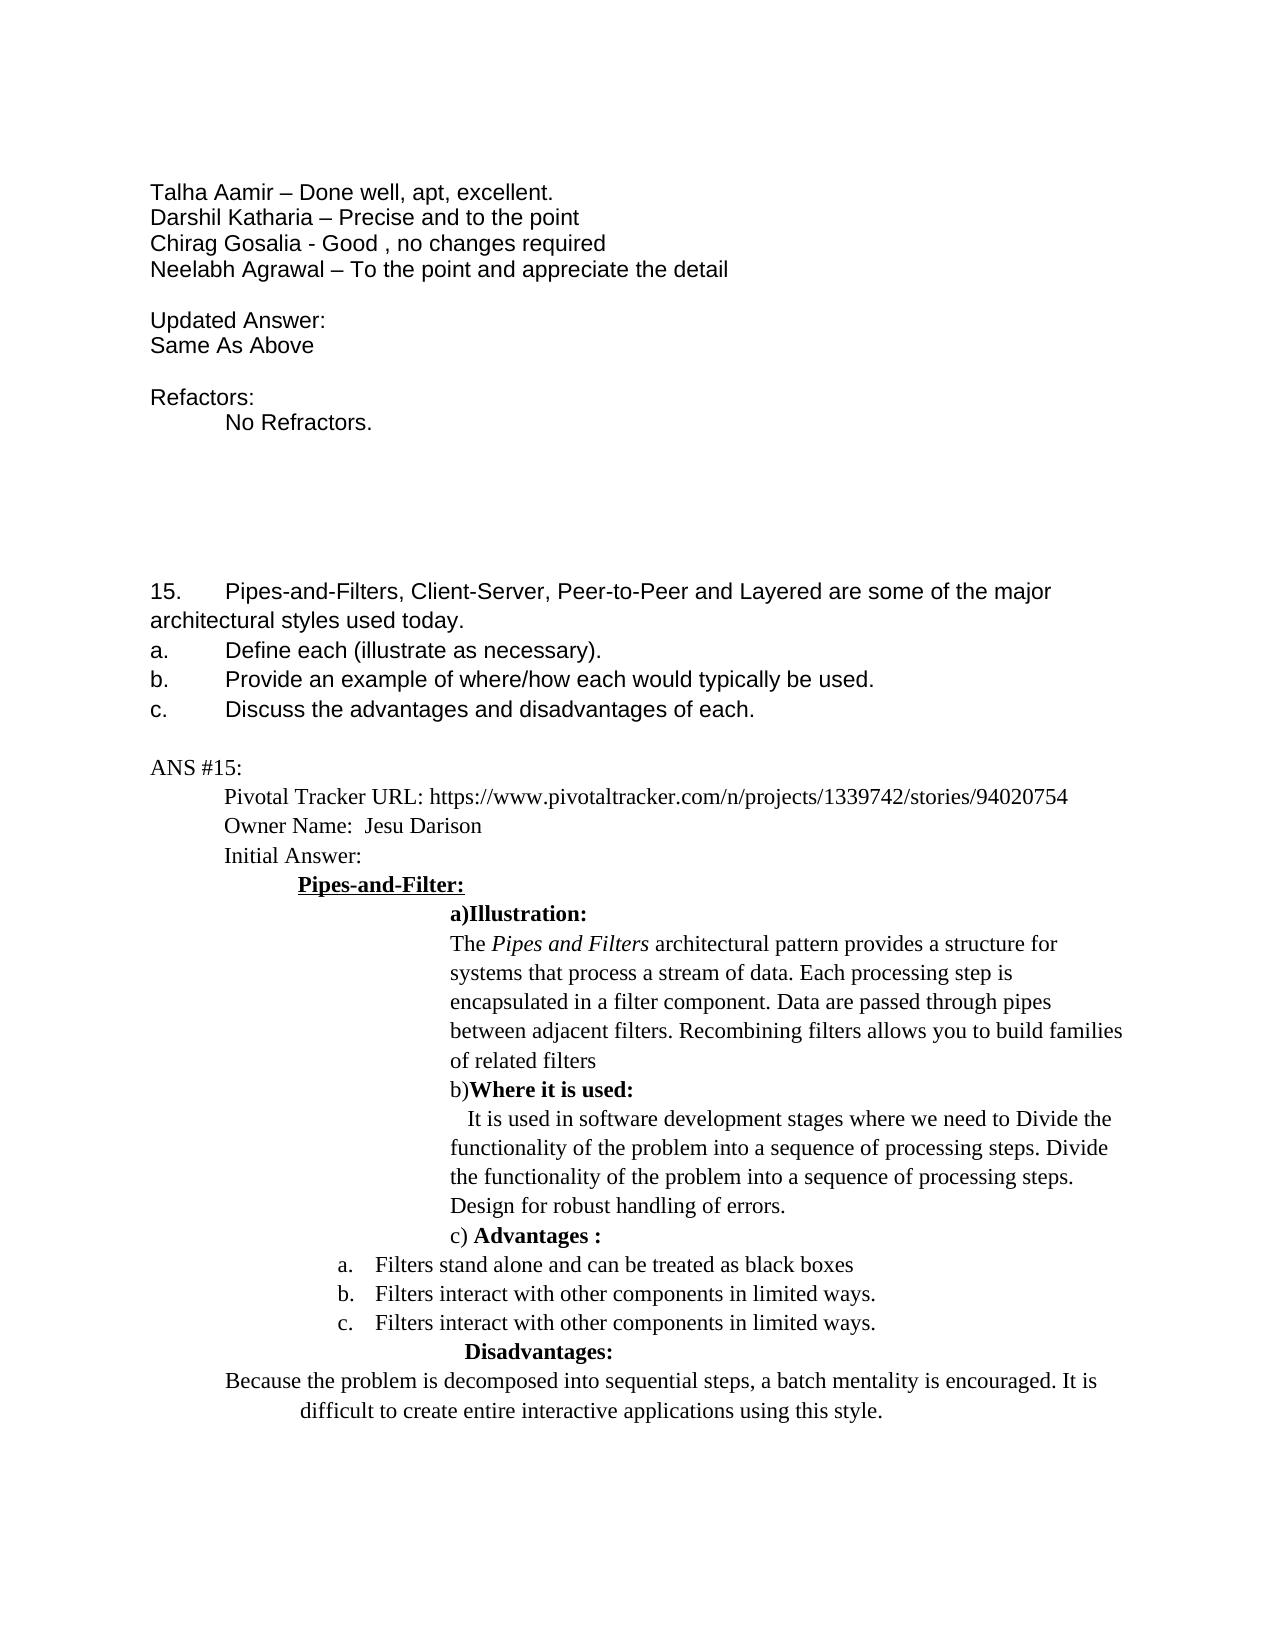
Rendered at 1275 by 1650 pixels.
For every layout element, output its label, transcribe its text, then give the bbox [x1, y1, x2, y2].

list Because the problem is decomposed into sequential steps, a batch mentality is encouraged. It is difficult to create entire interactive applications using this style. [187, 1368, 1125, 1423]
text a. Define each (illustrate as necessary). [150, 638, 1125, 663]
list Filters interact with other components in limited ways. [337, 1310, 1125, 1336]
text No Refractors. [150, 410, 1125, 436]
text c) Advantages : [450, 1223, 1125, 1248]
text c. Discuss the advantages and disadvantages of each. ANS #15: [150, 696, 1125, 781]
text Updated Answer: [150, 308, 1125, 333]
text Owner Name: Jesu Darison [224, 813, 1125, 839]
text It is used in software development stages where we need to Divide the functionality of the problem into a sequence of processing steps. Divide the functionality of the problem into a sequence of processing steps. Design for robust handling of errors. [450, 1106, 1125, 1219]
text b. Provide an example of where/how each would typically be used. [150, 667, 1125, 693]
text Disadvantages: [150, 1339, 1125, 1365]
text Same As Above [150, 333, 1125, 359]
text 15. Pipes-and-Filters, Client-Server, Peer-to-Peer and Layered are some of the major architectural styles used today. [150, 579, 1125, 634]
text Talha Aamir – Done well, apt, excellent. [150, 179, 1125, 205]
text a)Illustration: [450, 901, 1125, 926]
text Initial Answer: [224, 843, 1125, 868]
text The Pipes and Filters architectural pattern provides a structure for systems that process a stream of data. Each processing step is encapsulated in a filter component. Data are passed through pipes between adjacent filters. Recombining filters allows you to build families of related filters [450, 931, 1125, 1073]
text Pipes-and-Filter: [298, 872, 1125, 897]
list Filters interact with other components in limited ways. [337, 1281, 1125, 1306]
text Pivotal Tracker URL: https://www.pivotaltracker.com/n/projects/1339742/stories/94020754 [224, 784, 1125, 810]
text Neelabh Agrawal – To the point and appreciate the detail [150, 256, 1125, 282]
text Chirag Gosalia - Good , no changes required [150, 231, 1125, 256]
list Filters stand alone and can be treated as black boxes [337, 1252, 1125, 1277]
text Darshil Katharia – Precise and to the point [150, 205, 1125, 231]
text Refactors: [150, 384, 1125, 410]
text b)Where it is used: [450, 1077, 1125, 1102]
